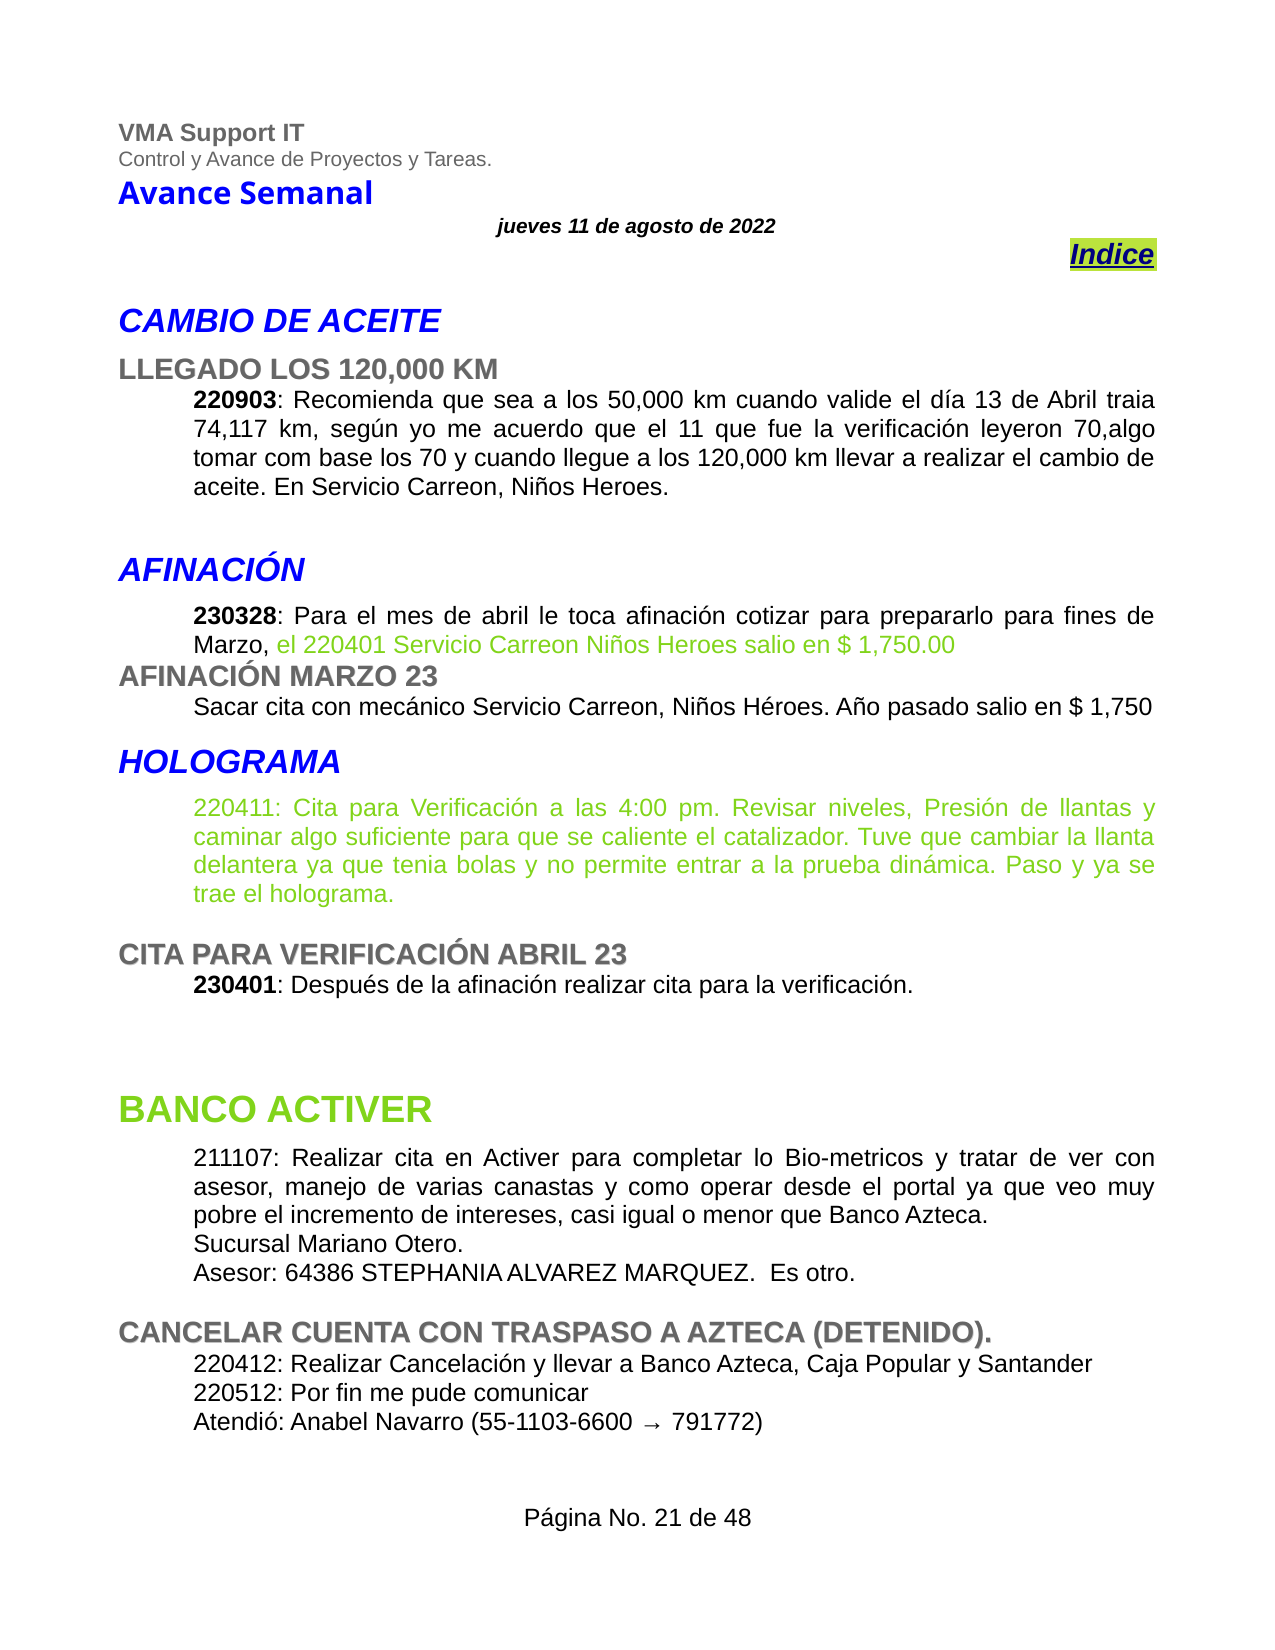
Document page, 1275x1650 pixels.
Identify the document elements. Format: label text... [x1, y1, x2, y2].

subtitle BANCO ACTIVER [118, 1087, 1157, 1130]
subtitle HOLOGRAMA [118, 742, 1157, 781]
text 211107: Realizar cita en Activer para completar lo Bio-metricos y tratar de ver con asesor, manejo de varias canastas y como operar desde el portal ya que veo muy pobre el incremento de intereses, casi igual o menor que Banco Azteca. [193, 1143, 1157, 1229]
subtitle AFINACIÓN MARZO 23 [118, 658, 1157, 692]
text 220512: Por fin me pude comunicar [193, 1378, 1157, 1407]
subtitle CAMBIO DE ACEITE [118, 300, 1157, 339]
text 230328: Para el mes de abril le toca afinación cotizar para prepararlo para fines de Marzo, el 220401 Servicio Carreon Niños Heroes salio en $ 1,750.00 [193, 601, 1157, 658]
text 230401: Después de la afinación realizar cita para la verificación. [118, 971, 1157, 999]
subtitle LLEGADO LOS 120,000 KM [118, 352, 1157, 385]
subtitle CANCELAR CUENTA CON TRASPASO A AZTECA (DETENIDO). [118, 1315, 1157, 1349]
subtitle CITA PARA VERIFICACIÓN ABRIL 23 [118, 937, 1157, 971]
text 220412: Realizar Cancelación y llevar a Banco Azteca, Caja Popular y Santander [193, 1349, 1157, 1378]
text Sucursal Mariano Otero. [193, 1229, 1157, 1258]
text Sacar cita con mecánico Servicio Carreon, Niños Héroes. Año pasado salio en $ 1,750 [118, 692, 1157, 721]
text 220903: Recomienda que sea a los 50,000 km cuando valide el día 13 de Abril traia 74,117 km, según yo me acuerdo que el 11 que fue la verificación leyeron 70,algo tomar com base los 70 y cuando llegue a los 120,000 km llevar a realizar el cambio de aceite. En Servicio Carreon, Niños Heroes. [193, 385, 1157, 500]
text Asesor: 64386 STEPHANIA ALVAREZ MARQUEZ. Es otro. [193, 1258, 1157, 1287]
text 220411: Cita para Verificación a las 4:00 pm. Revisar niveles, Presión de llantas y caminar algo suficiente para que se caliente el catalizador. Tuve que cambiar la llanta delantera ya que tenia bolas y no permite entrar a la prueba dinámica. Paso y ya se trae el holograma. [193, 793, 1157, 908]
text Atendió: Anabel Navarro (55-1103-6600 → 791772) [193, 1407, 1157, 1435]
subtitle AFINACIÓN [118, 550, 1157, 588]
